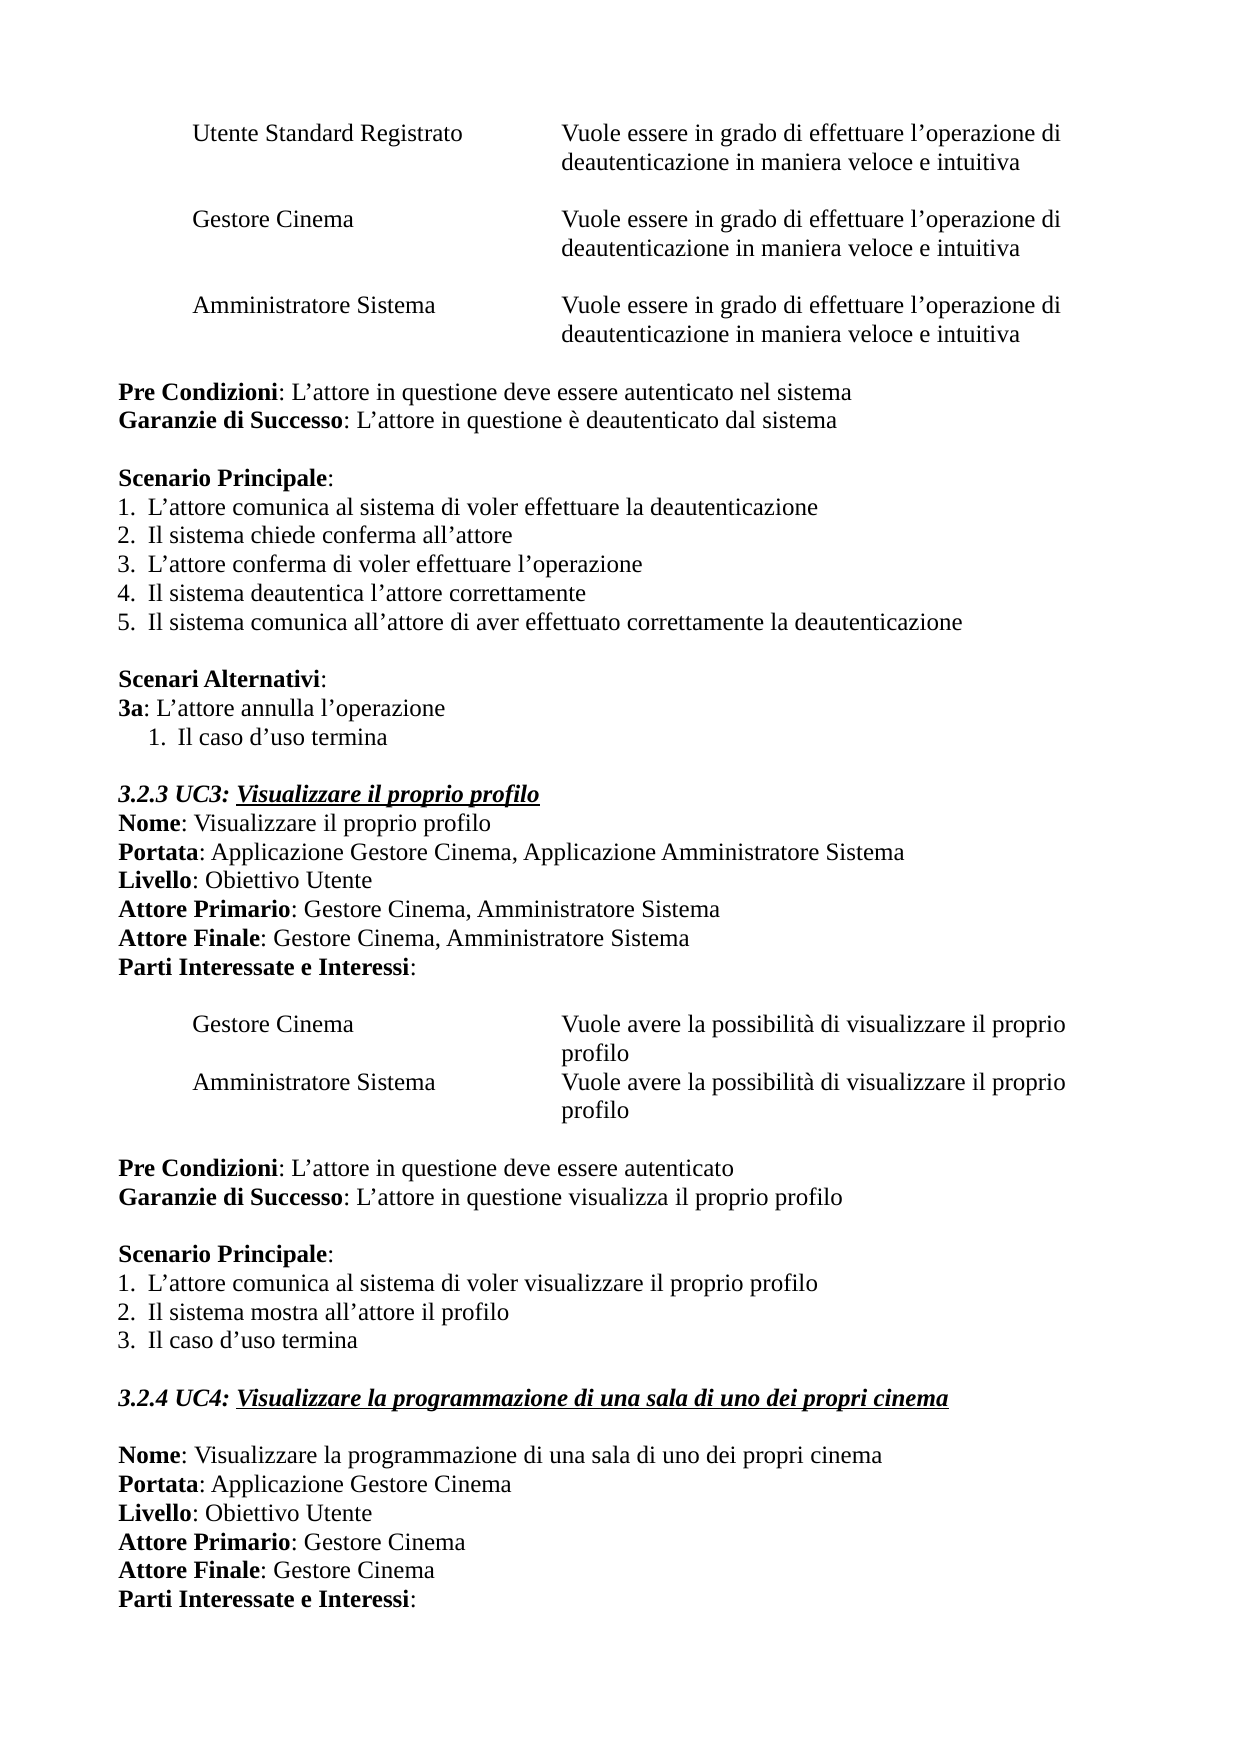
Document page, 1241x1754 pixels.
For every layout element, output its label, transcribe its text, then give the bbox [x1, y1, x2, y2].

text Gestore Cinema Vuole essere in grado di effettuare l’operazione di deautenticazione in maniera veloce e intuitiva [118, 204, 1122, 262]
text Amministratore Sistema Vuole essere in grado di effettuare l’operazione di deautenticazione in maniera veloce e intuitiva [118, 291, 1122, 348]
text Garanzie di Successo: L’attore in questione visualizza il proprio profilo [118, 1182, 1122, 1211]
text Gestore Cinema Vuole avere la possibilità di visualizzare il proprio profilo [118, 1009, 1122, 1067]
text Scenario Principale: [118, 1239, 1122, 1268]
text Portata: Applicazione Gestore Cinema [118, 1469, 1122, 1498]
text Scenario Principale: [118, 463, 1122, 492]
text Parti Interessate e Interessi: [118, 952, 1122, 981]
list Il sistema mostra all’attore il profilo [117, 1297, 1122, 1326]
list Il sistema chiede conferma all’attore [117, 521, 1122, 549]
text 3a: L’attore annulla l’operazione [118, 693, 1122, 722]
text Attore Finale: Gestore Cinema [118, 1556, 1122, 1584]
text Attore Primario: Gestore Cinema, Amministratore Sistema [118, 894, 1122, 923]
text Livello: Obiettivo Utente [118, 1498, 1122, 1527]
text Nome: Visualizzare il proprio profilo [118, 808, 1122, 837]
list L’attore comunica al sistema di voler visualizzare il proprio profilo [117, 1268, 1122, 1297]
list L’attore comunica al sistema di voler effettuare la deautenticazione [117, 492, 1122, 521]
text Portata: Applicazione Gestore Cinema, Applicazione Amministratore Sistema [118, 837, 1122, 866]
list Il caso d’uso termina [148, 722, 1122, 751]
list Il caso d’uso termina [117, 1326, 1122, 1354]
text Attore Primario: Gestore Cinema [118, 1527, 1122, 1556]
text Pre Condizioni: L’attore in questione deve essere autenticato [118, 1153, 1122, 1182]
text Attore Finale: Gestore Cinema, Amministratore Sistema [118, 923, 1122, 952]
text Amministratore Sistema Vuole avere la possibilità di visualizzare il proprio profilo [118, 1067, 1122, 1124]
text Nome: Visualizzare la programmazione di una sala di uno dei propri cinema [118, 1441, 1122, 1469]
text Scenari Alternativi: [118, 664, 1122, 693]
text Livello: Obiettivo Utente [118, 866, 1122, 894]
text 3.2.4 UC4: Visualizzare la programmazione di una sala di uno dei propri cinema [118, 1354, 1122, 1412]
list L’attore conferma di voler effettuare l’operazione [117, 549, 1122, 578]
list Il sistema deautentica l’attore correttamente [117, 578, 1122, 607]
text Utente Standard Registrato Vuole essere in grado di effettuare l’operazione di deautenticazione in maniera veloce e intuitiva [118, 118, 1122, 176]
text Pre Condizioni: L’attore in questione deve essere autenticato nel sistema [118, 377, 1122, 406]
text Parti Interessate e Interessi: [118, 1584, 1122, 1613]
text Garanzie di Successo: L’attore in questione è deautenticato dal sistema [118, 406, 1122, 434]
text 3.2.3 UC3: Visualizzare il proprio profilo [118, 779, 1122, 808]
list Il sistema comunica all’attore di aver effettuato correttamente la deautenticazione [117, 607, 1122, 636]
